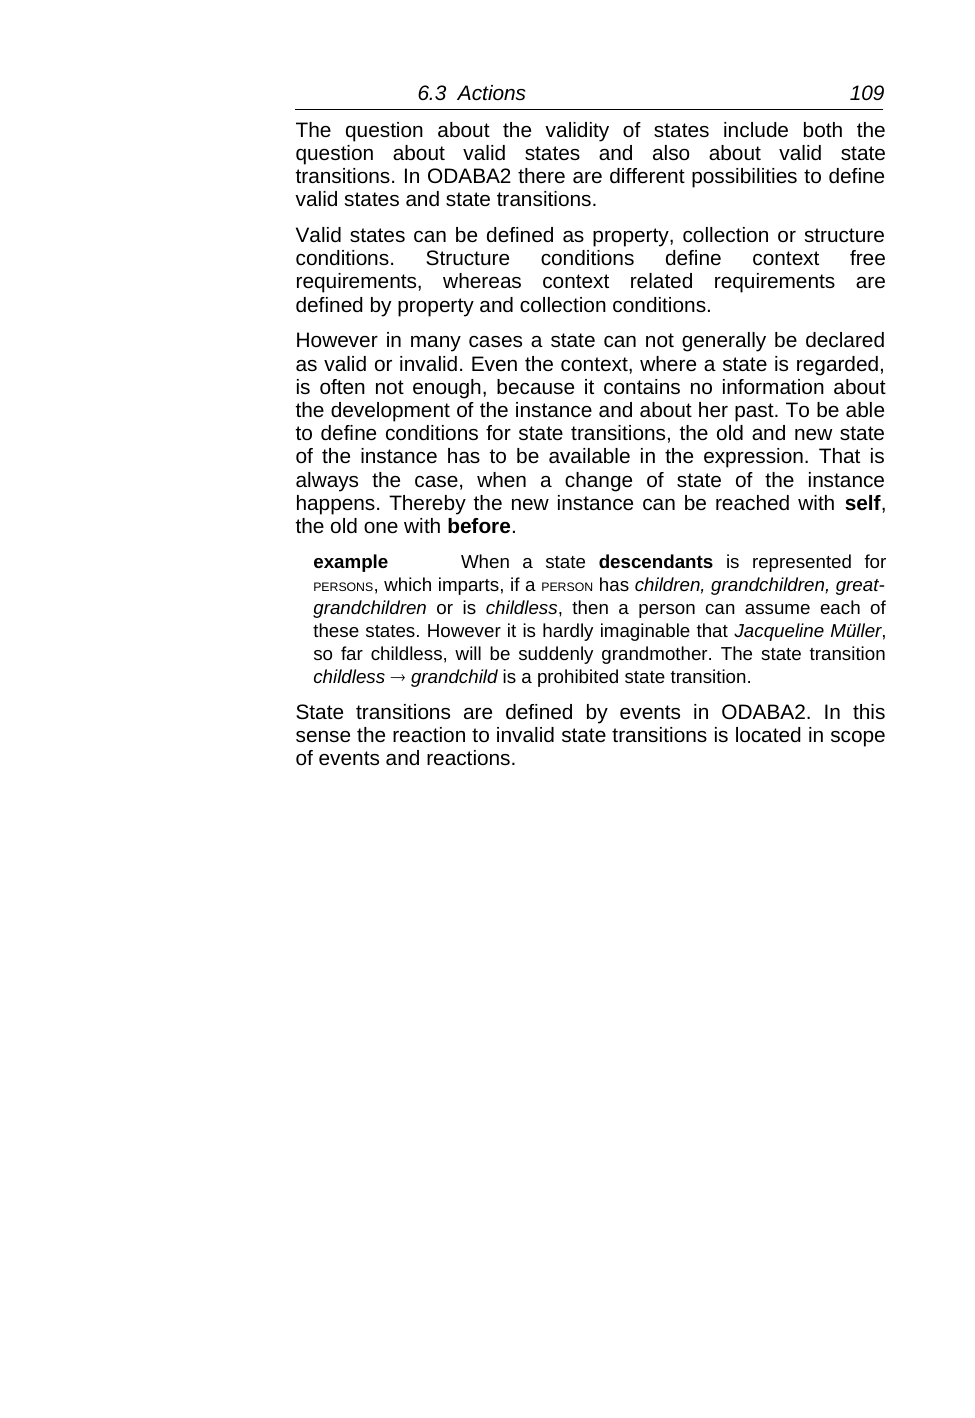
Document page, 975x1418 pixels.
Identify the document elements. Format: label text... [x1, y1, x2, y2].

text The question about the validity of states include both the question about valid states and also about valid state transitions. In ODABA2 there are different possibilities to define valid states and state transitions. [295, 118, 886, 211]
text However in many cases a state can not generally be declared as valid or invalid. Even the context, where a state is regarded, is often not enough, because it contains no information about the development of the instance and about her past. To be able to define conditions for state transitions, the old and new state of the instance has to be available in the expression. That is always the case, when a change of state of the instance happens. Thereby the new instance can be reached with self, the old one with before. [295, 329, 886, 538]
text Valid states can be defined as property, collection or structure conditions. Structure conditions define context free requirements, whereas context related requirements are defined by property and collection conditions. [295, 223, 886, 316]
text State transitions are defined by events in ODABA2. In this sense the reaction to invalid state transitions is located in scope of events and reactions. [295, 701, 886, 770]
text example When a state descendants is represented for persons, which imparts, if a person has children, grandchildren, great-grandchildren or is childless, then a person can assume each of these states. However it is hardly imaginable that Jacqueline Müller, so far childless, will be suddenly grandmother. The state transition childless  grandchild is a prohibited state transition. [313, 551, 886, 688]
